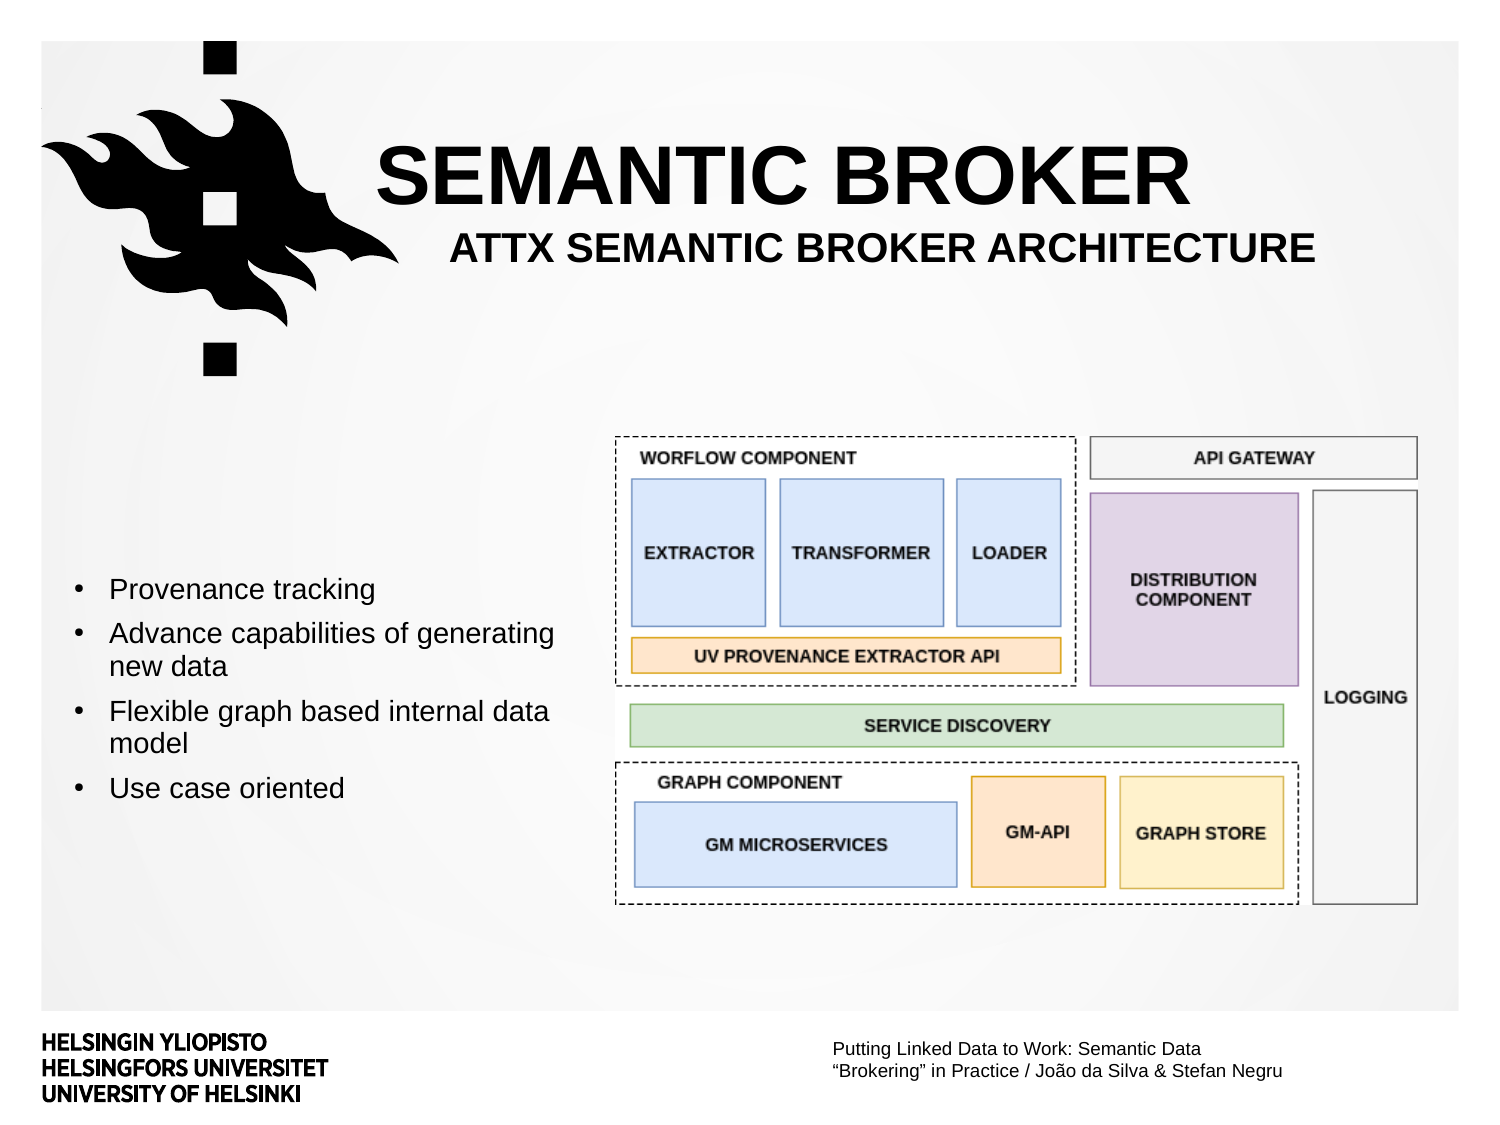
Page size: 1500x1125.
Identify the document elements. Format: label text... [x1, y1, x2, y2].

text_box Provenance tracking Advance capabilities of generating new data Flexible graph based internal data model Use case oriented [59, 565, 604, 813]
picture [204, 192, 236, 225]
title Semantic Broker ATTX Semantic Broker Architecture [360, 113, 1447, 319]
footer Putting Linked Data to Work: Semantic Data “Brokering” in Practice / João da Silva & Stefan Negru [832, 1011, 1294, 1107]
picture [41, 41, 1459, 1011]
